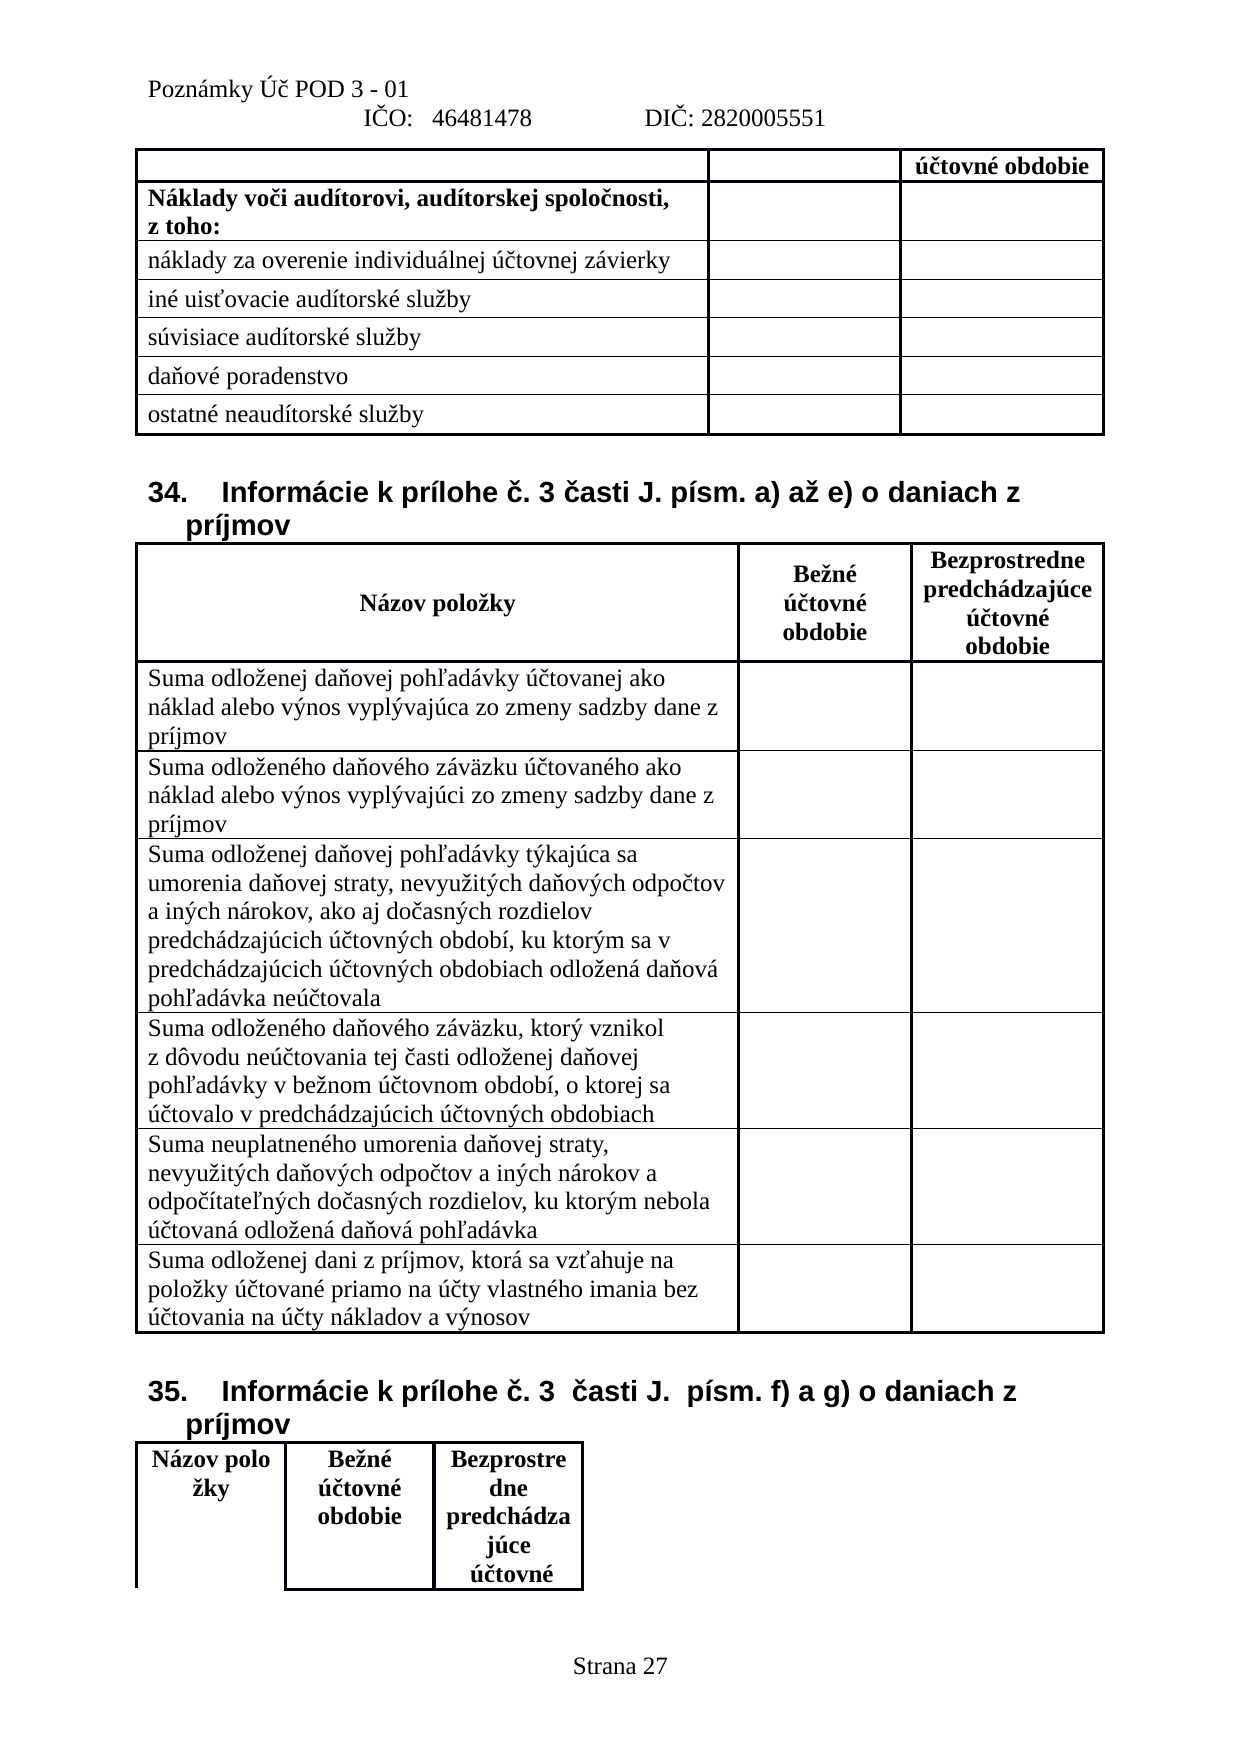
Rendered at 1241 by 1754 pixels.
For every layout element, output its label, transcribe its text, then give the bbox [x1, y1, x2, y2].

table_cell [740, 839, 910, 1011]
table_cell [740, 751, 910, 838]
table_header [710, 151, 899, 179]
table_header Bežné účtovné obdobie [740, 545, 910, 660]
table_header účtovné obdobie [902, 151, 1102, 179]
table_cell [902, 357, 1102, 394]
table_cell Suma odloženej daňovej pohľadávky týkajúca sa umorenia daňovej straty, nevyužitých daňových odpočtov a iných nárokov, ako aj dočasných rozdielov predchádzajúcich účtovných období, ku ktorým sa v predchádzajúcich účtovných obdobiach odložená daňová pohľadávka neúčtovala [138, 839, 737, 1011]
table_cell Suma odloženej dani z príjmov, ktorá sa vzťahuje na položky účtované priamo na účty vlastného imania bez účtovania na účty nákladov a výnosov [138, 1245, 737, 1331]
table_cell [902, 318, 1102, 356]
table_cell [740, 1013, 910, 1128]
title Informácie k prílohe č. 3 časti J. písm. a) až e) o daniach z príjmov [148, 475, 1092, 542]
table_cell [740, 1245, 910, 1331]
table_cell [710, 241, 899, 279]
table_cell [913, 663, 1102, 749]
table_cell súvisiace audítorské služby [138, 318, 707, 356]
table_cell [913, 1013, 1102, 1128]
table_cell [913, 839, 1102, 1011]
table_header [138, 151, 707, 179]
table_header Bezprostredne predchádzajúce účtovné [436, 1444, 581, 1588]
table_header Názov položky [138, 1444, 284, 1588]
table_cell [902, 241, 1102, 279]
table_cell [913, 1245, 1102, 1331]
table_cell [710, 183, 899, 240]
table_cell [913, 751, 1102, 838]
table_cell [710, 318, 899, 356]
table_cell daňové poradenstvo [138, 357, 707, 394]
table_cell [902, 280, 1102, 317]
table_cell [740, 1129, 910, 1244]
table_cell Suma odloženého daňového záväzku účtovaného ako náklad alebo výnos vyplývajúci zo zmeny sadzby dane z príjmov [138, 752, 737, 838]
table_cell ostatné neaudítorské služby [138, 395, 707, 432]
table_cell náklady za overenie individuálnej účtovnej závierky [138, 241, 707, 279]
table_header Bežné účtovné obdobie [287, 1444, 432, 1588]
title Informácie k prílohe č. 3 časti J. písm. f) a g) o daniach z príjmov [148, 1374, 1092, 1441]
table_cell [740, 663, 910, 749]
table_cell Suma odloženej daňovej pohľadávky účtovanej ako náklad alebo výnos vyplývajúca zo zmeny sadzby dane z príjmov [138, 663, 737, 749]
table_cell iné uisťovacie audítorské služby [138, 280, 707, 317]
table_cell Suma neuplatneného umorenia daňovej straty, nevyužitých daňových odpočtov a iných nárokov a odpočítateľných dočasných rozdielov, ku ktorým nebola účtovaná odložená daňová pohľadávka [138, 1129, 737, 1244]
table_cell [902, 395, 1102, 432]
table_cell [913, 1129, 1102, 1244]
table_cell Suma odloženého daňového záväzku, ktorý vznikol z dôvodu neúčtovania tej časti odloženej daňovej pohľadávky v bežnom účtovnom období, o ktorej sa účtovalo v predchádzajúcich účtovných obdobiach [138, 1013, 737, 1128]
table_cell [710, 280, 899, 317]
table_header Názov položky [138, 545, 737, 660]
table_cell [902, 183, 1102, 240]
table_header Bezprostredne predchádzajúce účtovné obdobie [913, 545, 1102, 660]
table_cell [710, 357, 899, 394]
table_cell [710, 395, 899, 432]
table_cell Náklady voči audítorovi, audítorskej spoločnosti, z toho: [138, 183, 707, 240]
